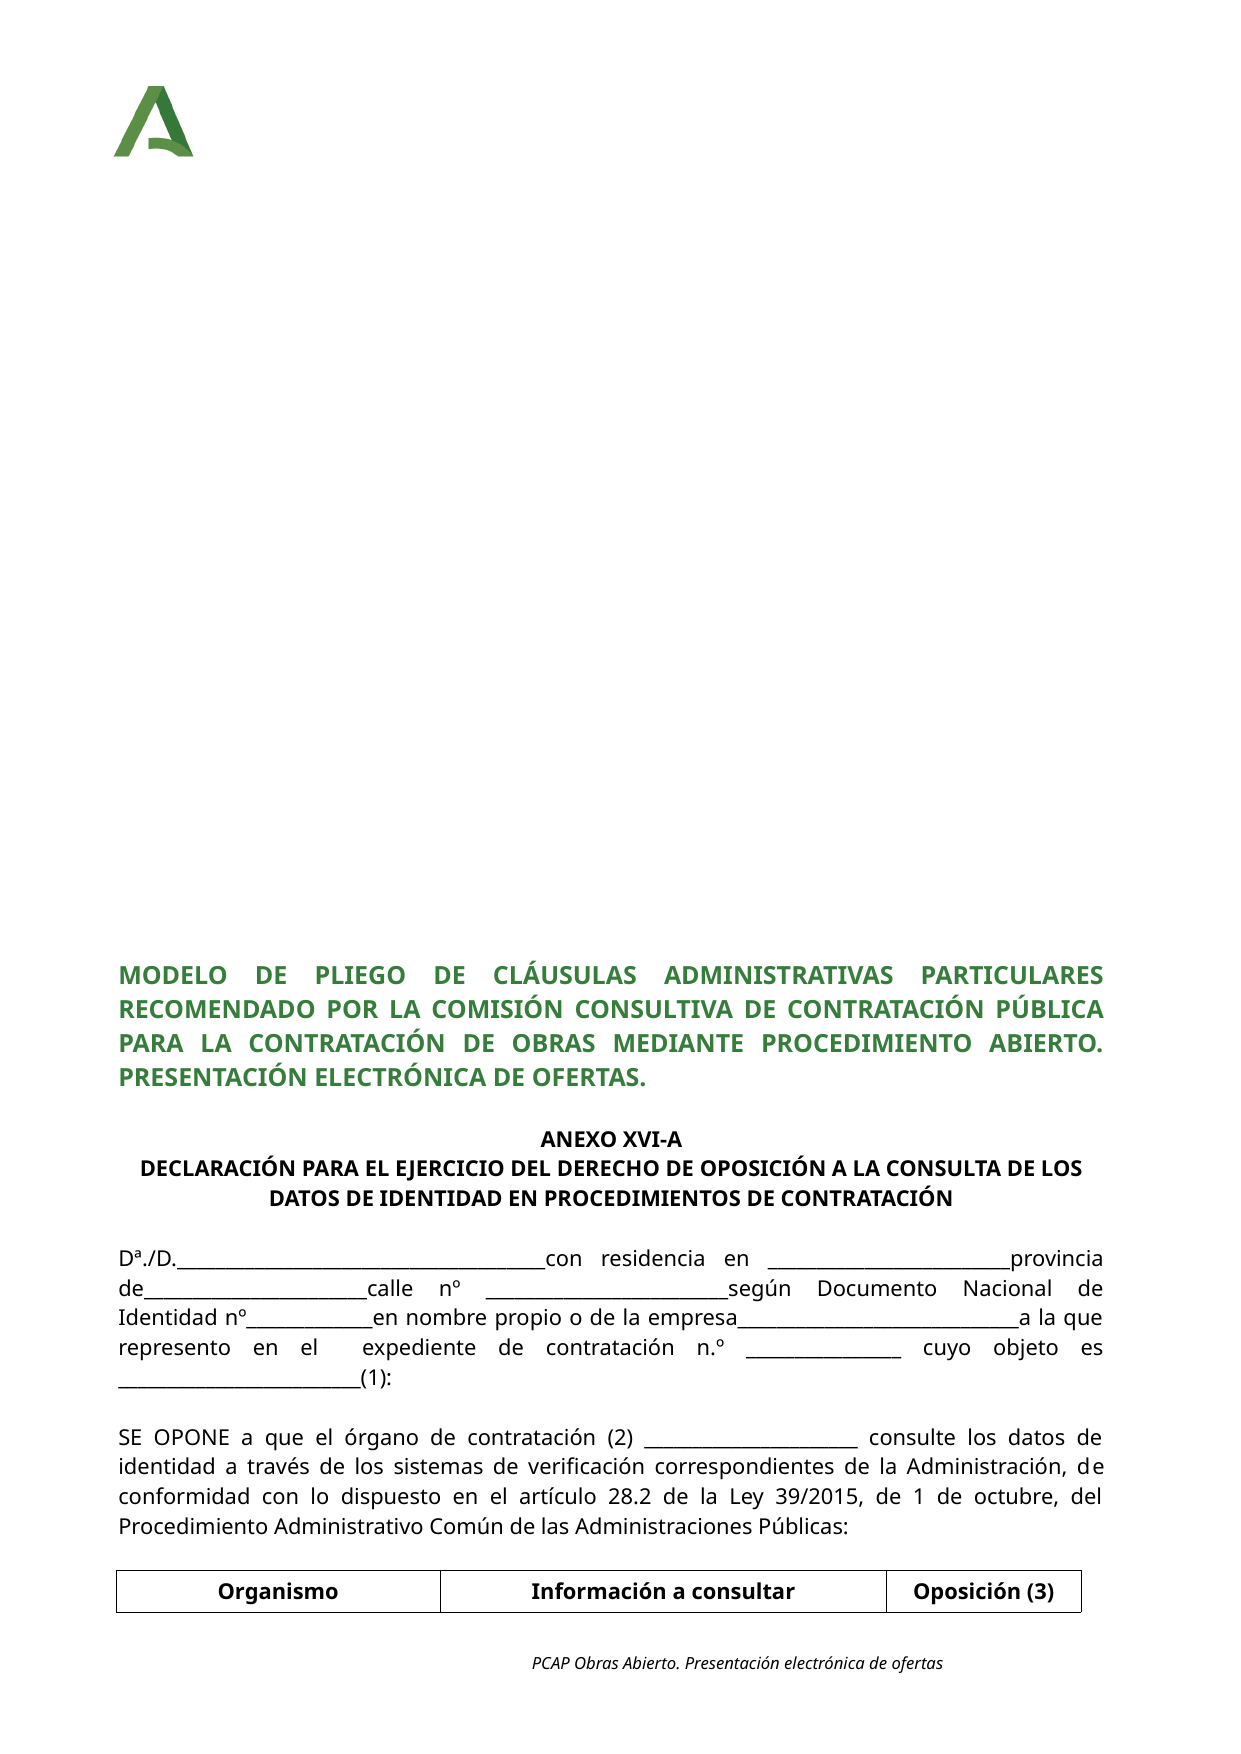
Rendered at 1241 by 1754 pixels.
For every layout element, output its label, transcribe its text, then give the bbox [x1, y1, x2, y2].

table_header Información a consultar [441, 1571, 886, 1612]
picture [109, 81, 198, 161]
text DECLARACIÓN PARA EL EJERCICIO DEL DERECHO DE OPOSICIÓN A LA CONSULTA DE LOS DATOS DE IDENTIDAD EN PROCEDIMIENTOS DE CONTRATACIÓN [118, 1153, 1104, 1213]
table_header Oposición (3) [887, 1571, 1081, 1612]
text SE OPONE a que el órgano de contratación (2) ______________________ consulte los datos de identidad a través de los sistemas de verificación correspondientes de la Administración, de conformidad con lo dispuesto en el artículo 28.2 de la Ley 39/2015, de 1 de octubre, del Procedimiento Administrativo Común de las Administraciones Públicas: [118, 1421, 1104, 1541]
text ANEXO XVI-A [118, 1123, 1104, 1153]
text Dª./D.______________________________________con residencia en _________________________provincia de_______________________calle nº _________________________según Documento Nacional de Identidad nº_____________en nombre propio o de la empresa_____________________________a la que represento en el expediente de contratación n.º ________________ cuyo objeto es _________________________(1): [118, 1243, 1104, 1392]
text MODELO DE PLIEGO DE CLÁUSULAS ADMINISTRATIVAS PARTICULARES RECOMENDADO POR LA COMISIÓN CONSULTIVA DE CONTRATACIÓN PÚBLICA PARA LA CONTRATACIÓN DE OBRAS MEDIANTE PROCEDIMIENTO ABIERTO. PRESENTACIÓN ELECTRÓNICA DE OFERTAS. [118, 957, 1104, 1094]
table_header Organismo [117, 1571, 440, 1612]
